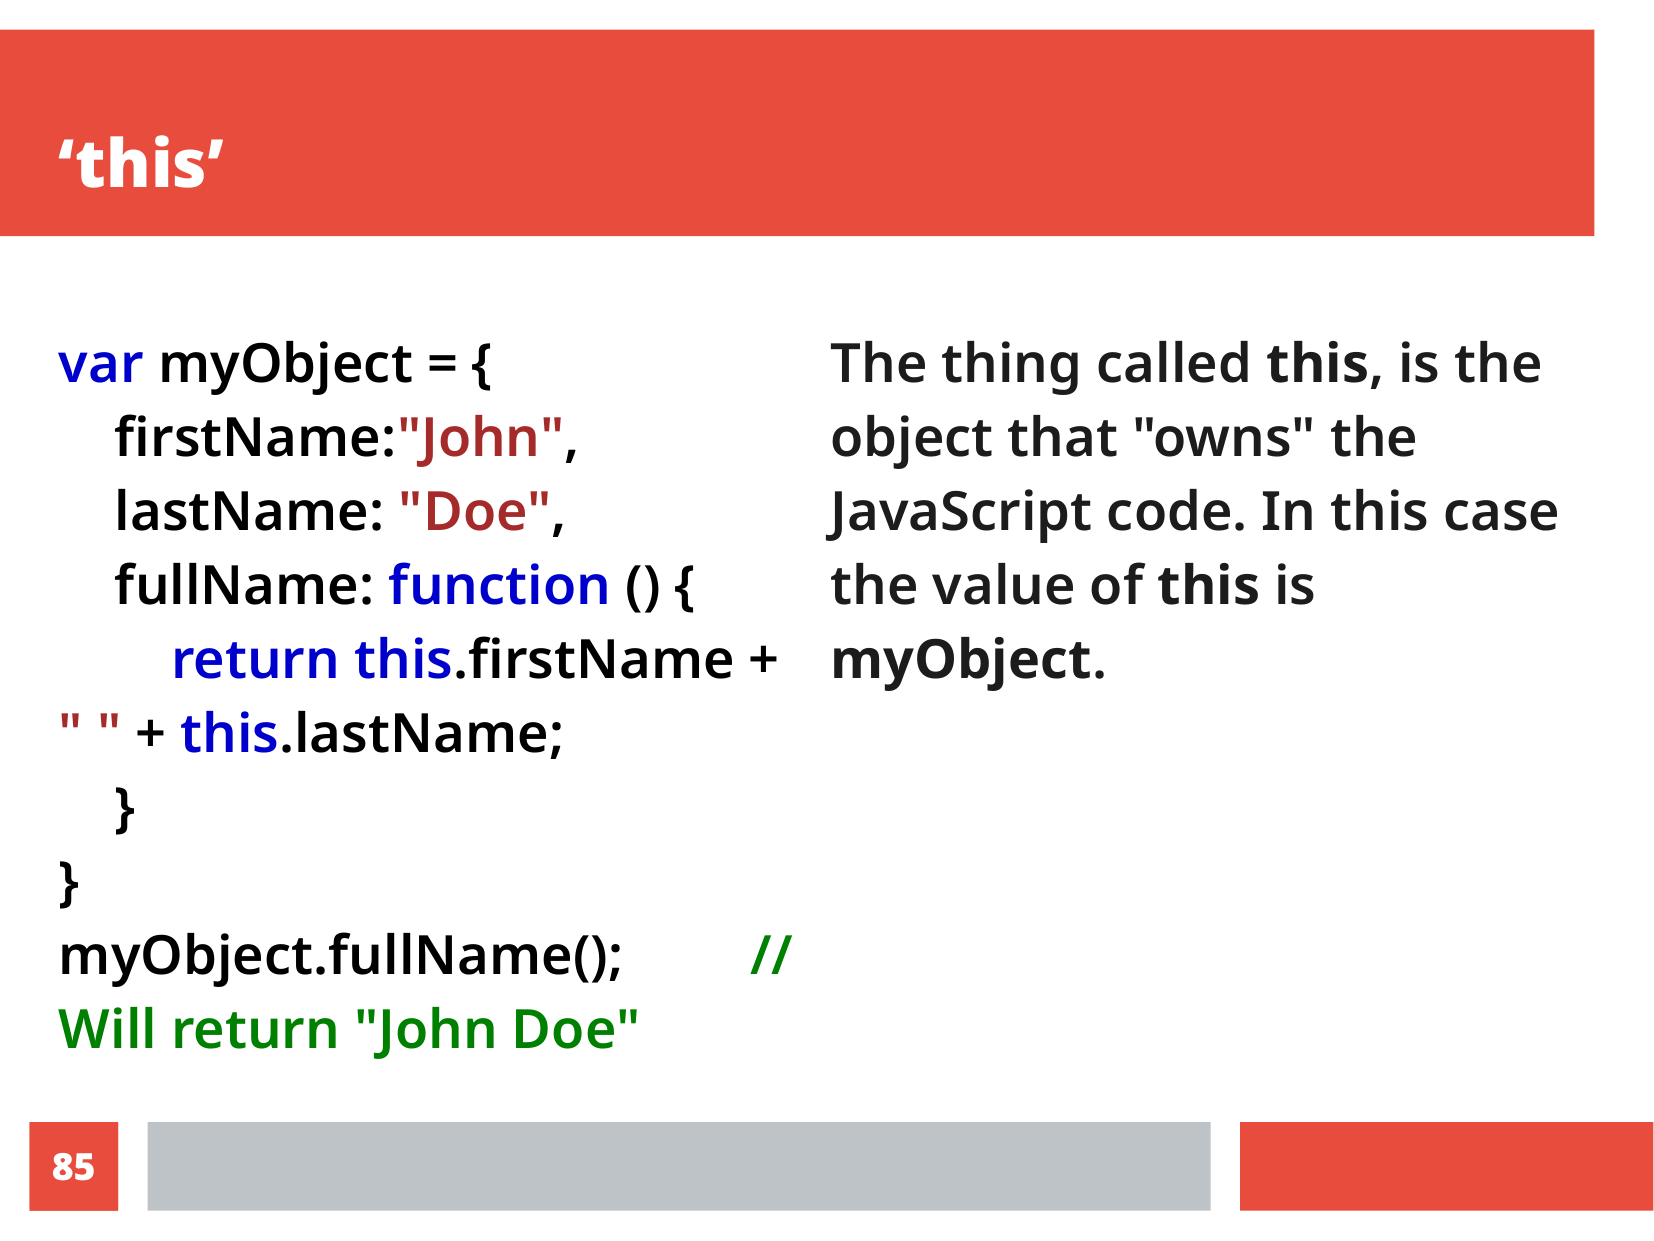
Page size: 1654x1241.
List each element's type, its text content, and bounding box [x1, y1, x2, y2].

list The thing called this, is the object that "owns" the JavaScript code. In this case the value of this is myObject. [830, 324, 1566, 1093]
list var myObject = { firstName:"John", lastName: "Doe", fullName: function () { return this.firstName + " " + this.lastName; } } myObject.fullName(); // Will return "John Doe" [59, 324, 794, 1093]
title ‘this’ [59, 59, 1595, 207]
